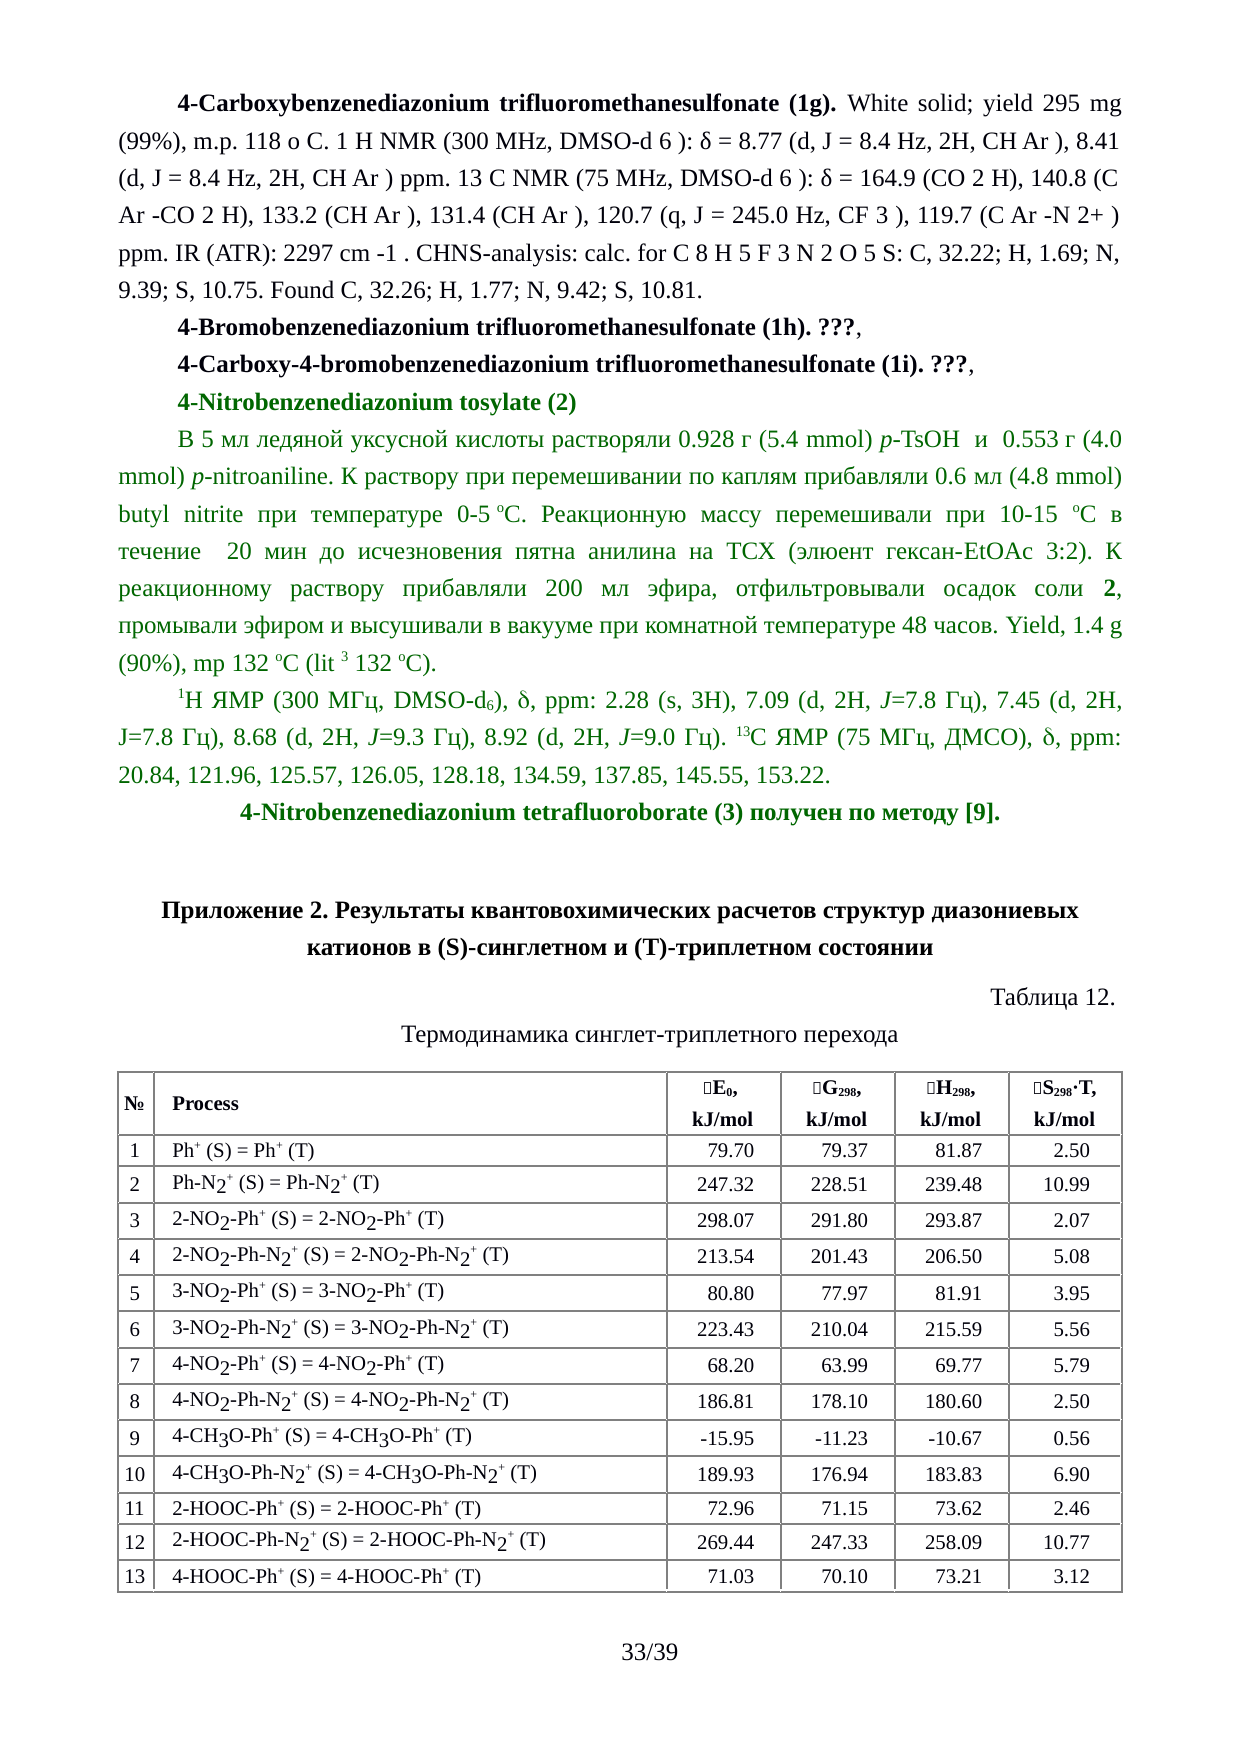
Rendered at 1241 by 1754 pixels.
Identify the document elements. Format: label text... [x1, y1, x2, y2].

text 4-Nitrobenzenediazonium tetrafluoroborate (3) получен по методу [9]. [118, 797, 1122, 826]
table_cell 77.97 [782, 1276, 894, 1310]
table_cell 4-CH3O-Ph+ (S) = 4-CH3O-Ph+ (T) [155, 1421, 666, 1455]
table_cell 213.54 [668, 1240, 780, 1274]
table_cell 81.87 [896, 1136, 1008, 1165]
table_cell 186.81 [668, 1385, 780, 1419]
table_cell 6 [119, 1312, 153, 1346]
table_header S298·T, kJ/mol [1010, 1073, 1121, 1134]
table_cell 189.93 [668, 1457, 780, 1491]
table_cell 206.50 [896, 1240, 1008, 1274]
table_cell 8 [119, 1385, 153, 1419]
table_cell 80.80 [668, 1276, 780, 1310]
table_cell 3 [119, 1204, 153, 1238]
table_cell 12 [119, 1525, 153, 1559]
table_cell 5.79 [1010, 1346, 1121, 1383]
table_cell 79.37 [782, 1136, 894, 1165]
table_cell 258.09 [896, 1525, 1008, 1559]
table_cell 9 [119, 1421, 153, 1455]
table_cell 10.77 [1010, 1523, 1121, 1559]
table_cell 0.56 [1010, 1419, 1122, 1455]
text 4-Nitrobenzenediazonium tosylate (2) [118, 387, 1122, 416]
text Приложение 2. Результаты квантовохимических расчетов структур диазониевых катионов в (S)-синглетном и (T)-триплетном состоянии [118, 895, 1122, 961]
table_cell 5.56 [1010, 1310, 1121, 1346]
table_cell -11.23 [782, 1421, 894, 1455]
table_cell 4-CH3O-Ph-N2+ (S) = 4-CH3O-Ph-N2+ (T) [155, 1457, 666, 1491]
table_cell 4-NO2-Ph+ (S) = 4-NO2-Ph+ (T) [155, 1349, 666, 1383]
text 1H ЯМР (300 МГц, DMSO-d6), , ppm: 2.28 (s, 3H), 7.09 (d, 2H, J=7.8 Гц), 7.45 (d, 2H, J=7.8 Гц), 8.68 (d, 2H, J=9.3 Гц), 8.92 (d, 2H, J=9.0 Гц). 13C ЯМР (75 МГц, ДМСО), , ppm: 20.84, 121.96, 125.57, 126.05, 128.18, 134.59, 137.85, 145.55, 153.22. [118, 685, 1122, 788]
table_cell 79.70 [668, 1136, 780, 1165]
text 4-Carboxybenzenediazonium trifluoromethanesulfonate (1g). White solid; yield 295 mg (99%), m.p. 118 o C. 1 Н NMR (300 MHz, DMSO-d 6 ): δ = 8.77 (d, J = 8.4 Hz, 2H, CH Ar ), 8.41 (d, J = 8.4 Hz, 2H, CH Ar ) ppm. 13 С NMR (75 MHz, DMSO-d 6 ): δ = 164.9 (CO 2 H), 140.8 (C Ar -CO 2 H), 133.2 (CH Ar ), 131.4 (CH Ar ), 120.7 (q, J = 245.0 Hz, CF 3 ), 119.7 (C Ar -N 2+ ) ppm. IR (ATR): 2297 cm -1 . CHNS-analysis: calc. for C 8 H 5 F 3 N 2 O 5 S: C, 32.22; H, 1.69; N, 9.39; S, 10.75. Found C, 32.26; H, 1.77; N, 9.42; S, 10.81. [118, 88, 1122, 304]
table_cell Ph-N2+ (S) = Ph-N2+ (T) [155, 1167, 666, 1201]
table_cell 176.94 [782, 1457, 894, 1491]
table_cell 13 [119, 1561, 153, 1591]
table_cell 81.91 [896, 1276, 1008, 1310]
table_cell 73.21 [894, 1561, 1008, 1591]
table_header G298, kJ/mol [782, 1073, 894, 1134]
table_cell 269.44 [668, 1525, 780, 1559]
table_cell 63.99 [782, 1349, 894, 1383]
table_header H298, kJ/mol [896, 1073, 1008, 1134]
table_cell -10.67 [896, 1421, 1008, 1455]
table_cell 10 [119, 1457, 153, 1491]
table_cell 1 [119, 1136, 153, 1165]
table_cell 4-HOOC-Ph+ (S) = 4-HOOC-Ph+ (T) [153, 1561, 666, 1591]
text Термодинамика синглет-триплетного перехода [118, 1019, 1122, 1048]
table_cell 70.10 [781, 1561, 894, 1591]
table_cell 228.51 [782, 1167, 894, 1201]
table_cell 215.59 [896, 1312, 1008, 1346]
table_cell 2-HOOC-Ph-N2+ (S) = 2-HOOC-Ph-N2+ (T) [155, 1525, 666, 1559]
table_cell 4-NO2-Ph-N2+ (S) = 4-NO2-Ph-N2+ (T) [155, 1385, 666, 1419]
table_cell 71.03 [666, 1561, 781, 1591]
table_header № [119, 1073, 153, 1134]
table_cell 2-NO2-Ph+ (S) = 2-NO2-Ph+ (T) [155, 1204, 666, 1238]
table_cell 10.99 [1010, 1165, 1121, 1201]
text В 5 мл ледяной уксусной кислоты растворяли 0.928 г (5.4 mmol) p-TsOH и 0.553 г (4.0 mmol) p-nitroaniline. К раствору при перемешивании по каплям прибавляли 0.6 мл (4.8 mmol) butyl nitrite при температуре 0-5 оС. Реакционную массу перемешивали при 10-15 оС в течение 20 мин до исчезновения пятна анилина на ТСХ (элюент гексан-EtOAc 3:2). К реакционному раствору прибавляли 200 мл эфира, отфильтровывали осадок соли 2, промывали эфиром и высушивали в вакууме при комнатной температуре 48 часов. Yield, 1.4 g (90%), mp 132 oC (lit 3 132 oC). [118, 424, 1122, 677]
table_cell 239.48 [896, 1167, 1008, 1201]
table_cell 247.33 [782, 1525, 894, 1559]
table_cell 3-NO2-Ph-N2+ (S) = 3-NO2-Ph-N2+ (T) [155, 1312, 666, 1346]
text 4-Bromobenzenediazonium trifluoromethanesulfonate (1h). ???, [118, 312, 1122, 341]
table_cell 7 [119, 1349, 153, 1383]
table_cell 2.07 [1010, 1201, 1121, 1238]
table_header Process [155, 1073, 666, 1134]
table_cell 2 [119, 1167, 153, 1201]
table_cell 73.62 [896, 1494, 1008, 1523]
table_cell 71.15 [782, 1494, 894, 1523]
table_cell 3-NO2-Ph+ (S) = 3-NO2-Ph+ (T) [155, 1276, 666, 1310]
text Таблица 12. [118, 982, 1122, 1010]
table_cell 72.96 [668, 1494, 780, 1523]
table_cell 178.10 [782, 1385, 894, 1419]
table_cell 201.43 [782, 1240, 894, 1274]
table_cell Ph+ (S) = Ph+ (T) [155, 1136, 666, 1165]
table_cell 69.77 [896, 1349, 1008, 1383]
table_cell 223.43 [668, 1312, 780, 1346]
table_cell 2-HOOC-Ph+ (S) = 2-HOOC-Ph+ (T) [155, 1494, 666, 1523]
table_cell 293.87 [896, 1204, 1008, 1238]
table_cell 183.83 [896, 1457, 1008, 1491]
table_cell 5.08 [1010, 1238, 1121, 1274]
table_cell 3.12 [1009, 1559, 1121, 1591]
table_cell -15.95 [668, 1421, 780, 1455]
table_cell 180.60 [896, 1385, 1008, 1419]
table_cell 5 [119, 1276, 153, 1310]
table_cell 2.46 [1010, 1491, 1121, 1523]
text 4-Carboxy-4-bromobenzenediazonium trifluoromethanesulfonate (1i). ???, [118, 349, 1122, 378]
table_cell 291.80 [782, 1204, 894, 1238]
table_cell 68.20 [668, 1349, 780, 1383]
table_cell 11 [119, 1494, 153, 1523]
table_cell 210.04 [782, 1312, 894, 1346]
table_cell 2.50 [1010, 1383, 1121, 1419]
table_cell 3.95 [1010, 1274, 1122, 1310]
table_cell 247.32 [668, 1167, 780, 1201]
table_cell 2.50 [1010, 1134, 1121, 1165]
table_cell 4 [119, 1240, 153, 1274]
table_cell 2-NO2-Ph-N2+ (S) = 2-NO2-Ph-N2+ (T) [155, 1240, 666, 1274]
table_header E0, kJ/mol [668, 1073, 780, 1134]
table_cell 298.07 [668, 1204, 780, 1238]
table_cell 6.90 [1010, 1455, 1121, 1491]
